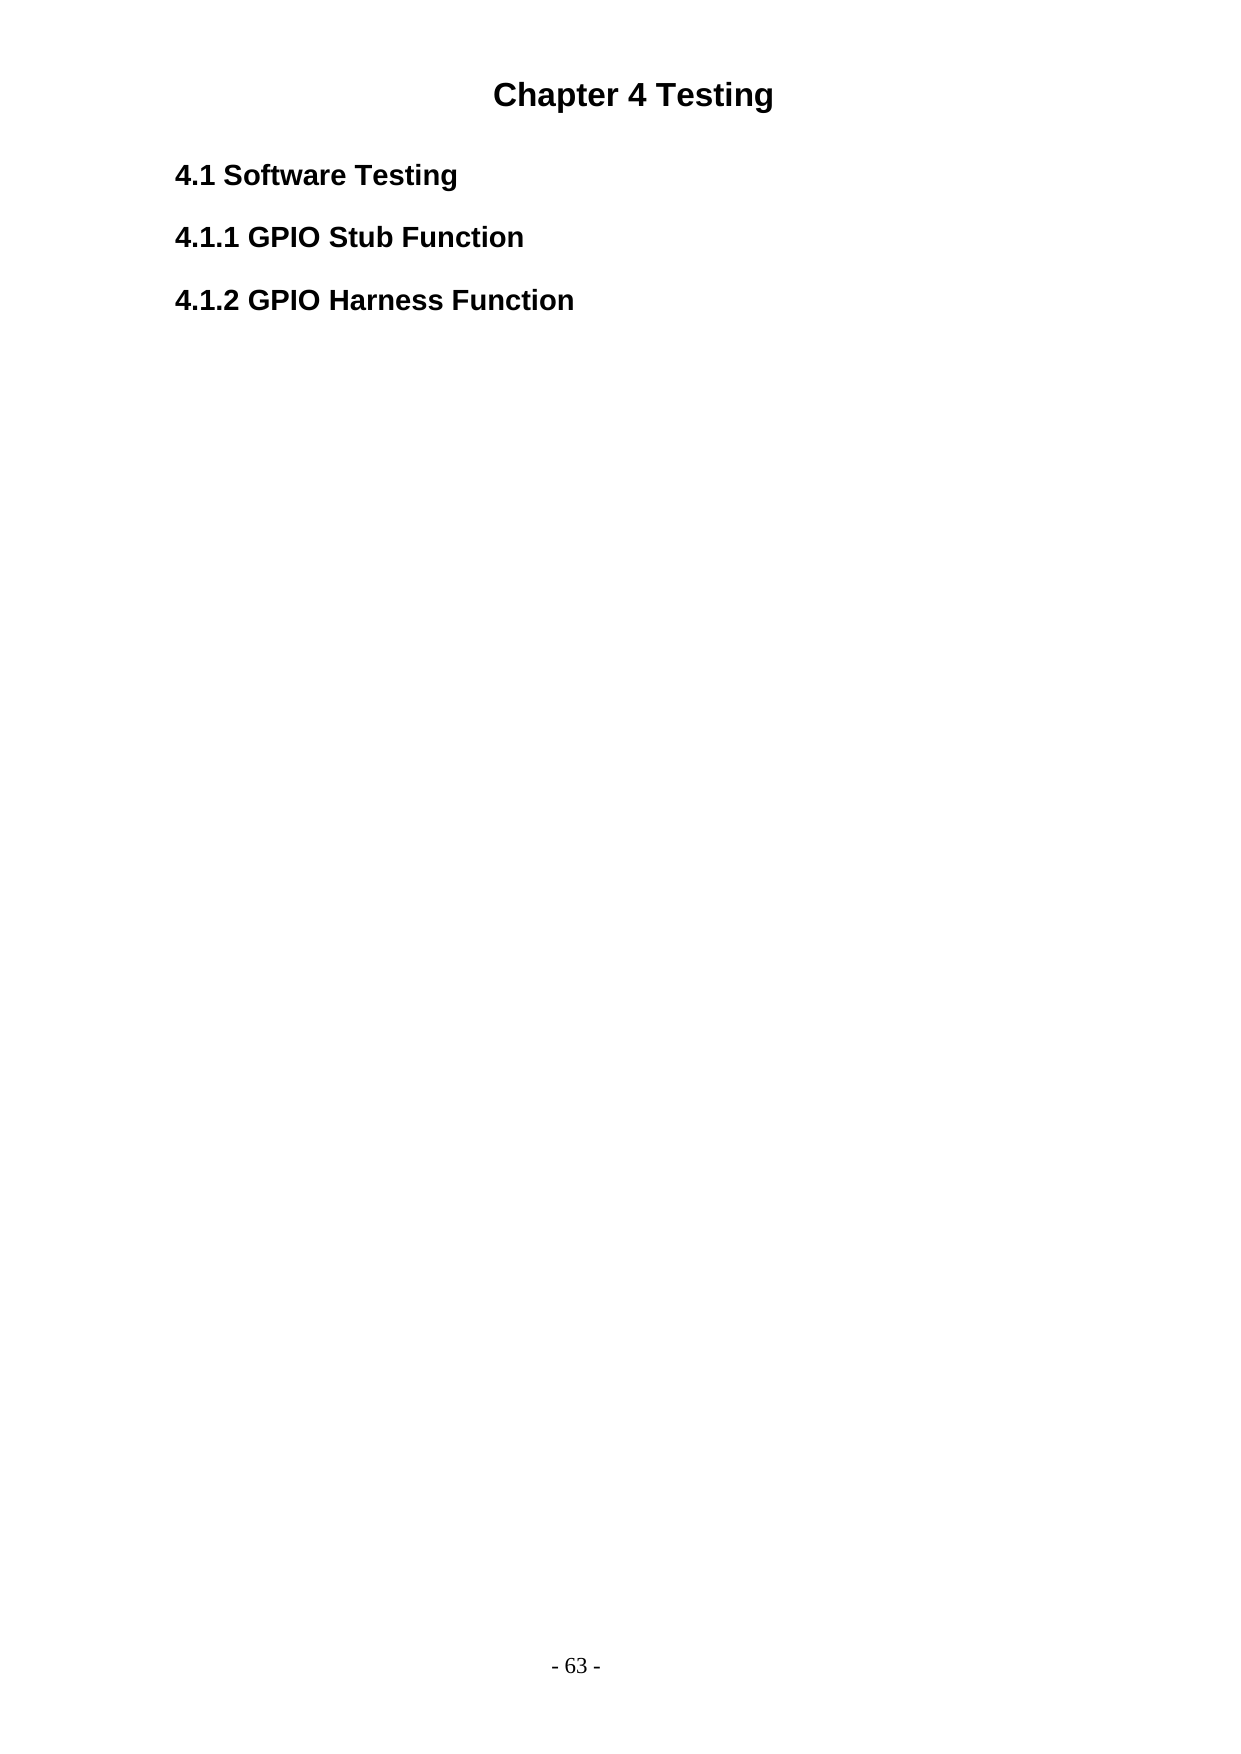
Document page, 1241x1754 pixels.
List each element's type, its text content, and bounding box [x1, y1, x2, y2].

subtitle Chapter 4 Testing [175, 75, 1092, 113]
subtitle 4.1.2 GPIO Harness Function [175, 283, 1092, 317]
subtitle 4.1.1 GPIO Stub Function [175, 220, 1092, 254]
subtitle 4.1 Software Testing [175, 158, 1092, 191]
